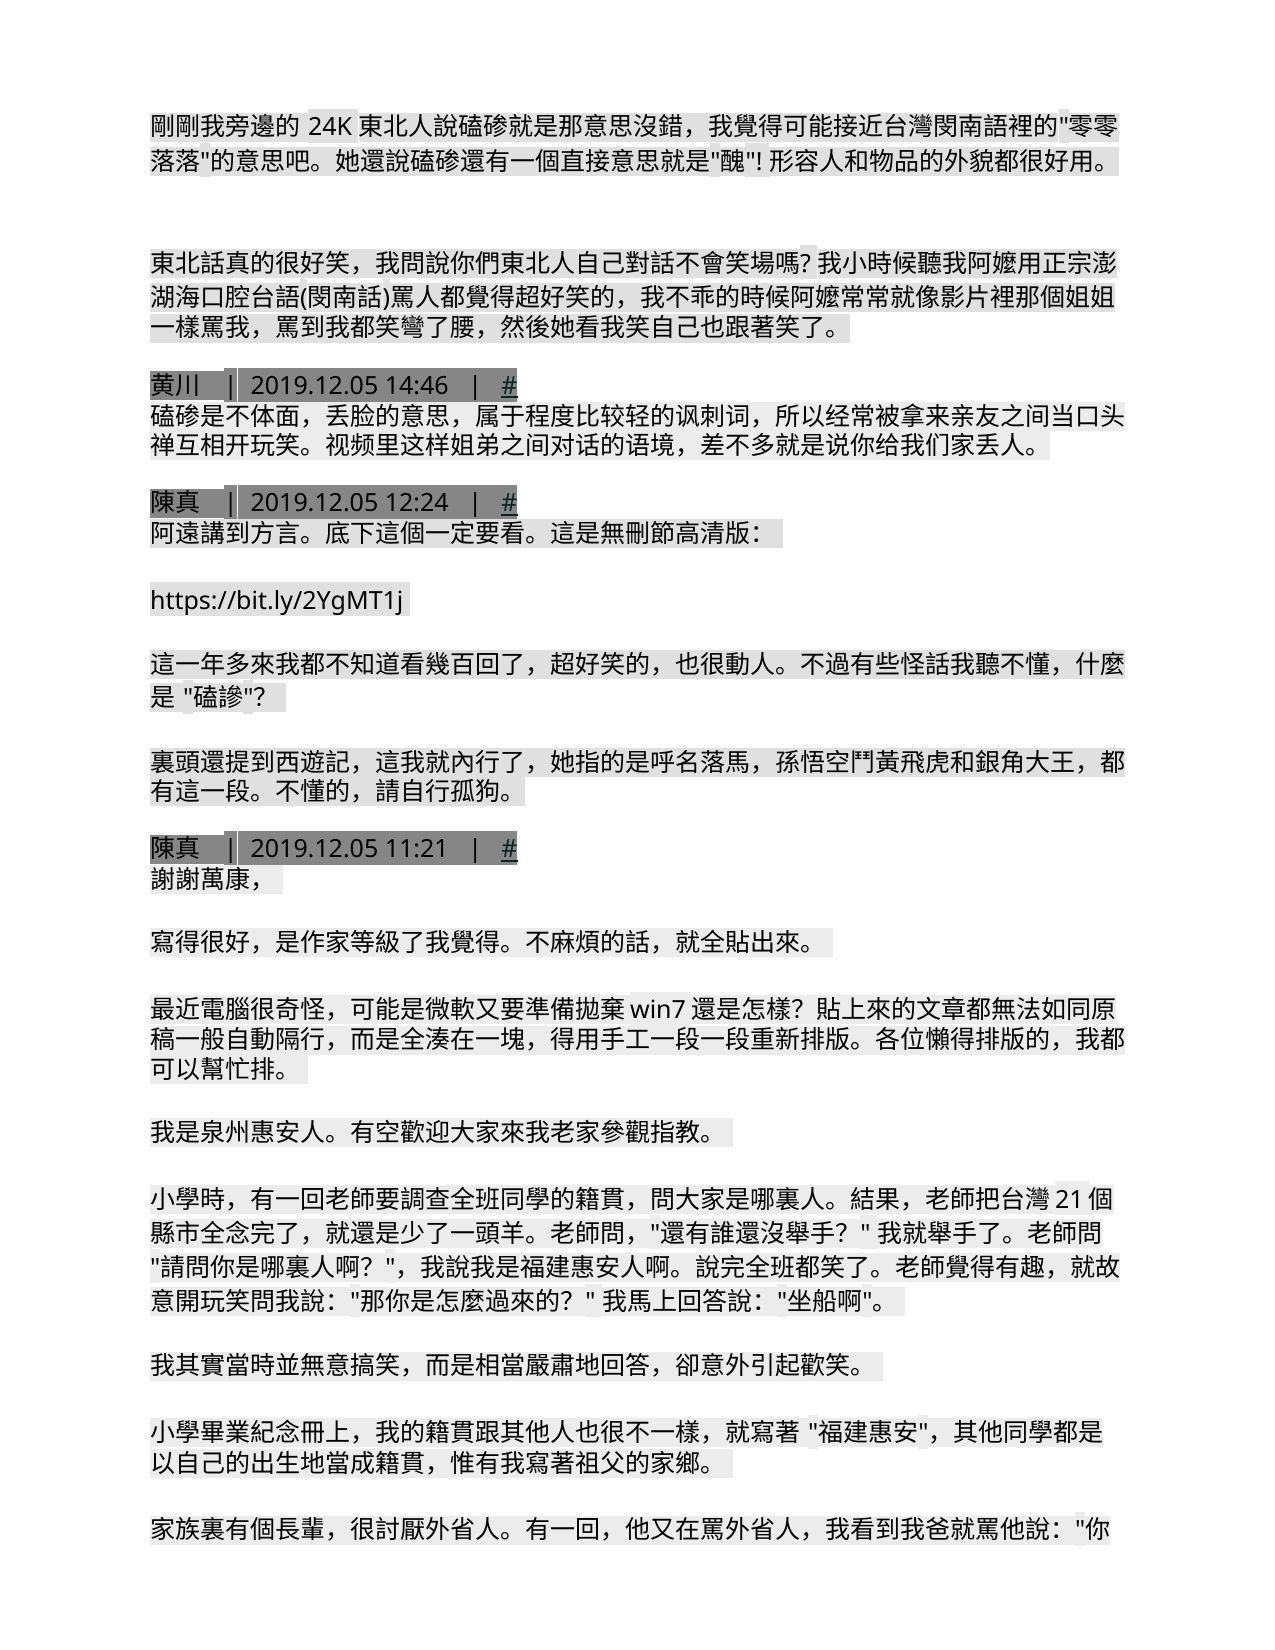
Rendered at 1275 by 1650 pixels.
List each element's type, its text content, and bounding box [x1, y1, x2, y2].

text 磕碜是不体面，丢脸的意思，属于程度比较轻的讽刺词，所以经常被拿来亲友之间当口头禅互相开玩笑。视频里这样姐弟之间对话的语境，差不多就是说你给我们家丢人。 [150, 402, 1125, 460]
text 阿遠講到方言。底下這個一定要看。這是無刪節高清版： https://bit.ly/2YgMT1j 這一年多來我都不知道看幾百回了，超好笑的，也很動人。不過有些怪話我聽不懂，什麼是 "磕謲"？ 裏頭還提到西遊記，這我就內行了，她指的是呼名落馬，孫悟空鬥黃飛虎和銀角大王，都有這一段。不懂的，請自行孤狗。 [150, 519, 1125, 806]
text 剛剛我旁邊的 24K 東北人說磕碜就是那意思沒錯，我覺得可能接近台灣閔南語裡的"零零落落"的意思吧。她還說磕碜還有一個直接意思就是"醜"! 形容人和物品的外貌都很好用。 東北話真的很好笑，我問說你們東北人自己對話不會笑場嗎? 我小時候聽我阿嬤用正宗澎湖海口腔台語(閔南話)罵人都覺得超好笑的，我不乖的時候阿嬤常常就像影片裡那個姐姐一樣罵我，罵到我都笑彎了腰，然後她看我笑自己也跟著笑了。 [150, 75, 1125, 343]
text 陳真 | 2019.12.05 11:21 | # [150, 831, 1125, 865]
text 陳真 | 2019.12.05 12:24 | # [150, 485, 1125, 519]
text 謝謝萬康， 寫得很好，是作家等級了我覺得。不麻煩的話，就全貼出來。 最近電腦很奇怪，可能是微軟又要準備拋棄win7還是怎樣？貼上來的文章都無法如同原稿一般自動隔行，而是全湊在一塊，得用手工一段一段重新排版。各位懶得排版的，我都可以幫忙排。 我是泉州惠安人。有空歡迎大家來我老家參觀指教。 小學時，有一回老師要調查全班同學的籍貫，問大家是哪裏人。結果，老師把台灣21個縣市全念完了，就還是少了一頭羊。老師問，"還有誰還沒舉手？" 我就舉手了。老師問 "請問你是哪裏人啊？"，我說我是福建惠安人啊。說完全班都笑了。老師覺得有趣，就故意開玩笑問我說："那你是怎麼過來的？" 我馬上回答說："坐船啊"。 我其實當時並無意搞笑，而是相當嚴肅地回答，卻意外引起歡笑。 小學畢業紀念冊上，我的籍貫跟其他人也很不一樣，就寫著 "福建惠安"，其他同學都是以自己的出生地當成籍貫，惟有我寫著祖父的家鄉。 家族裏有個長輩，很討厭外省人。有一回，他又在罵外省人，我看到我爸就罵他說："你 [150, 865, 1125, 1546]
text 黄川 | 2019.12.05 14:46 | # [150, 368, 1125, 402]
